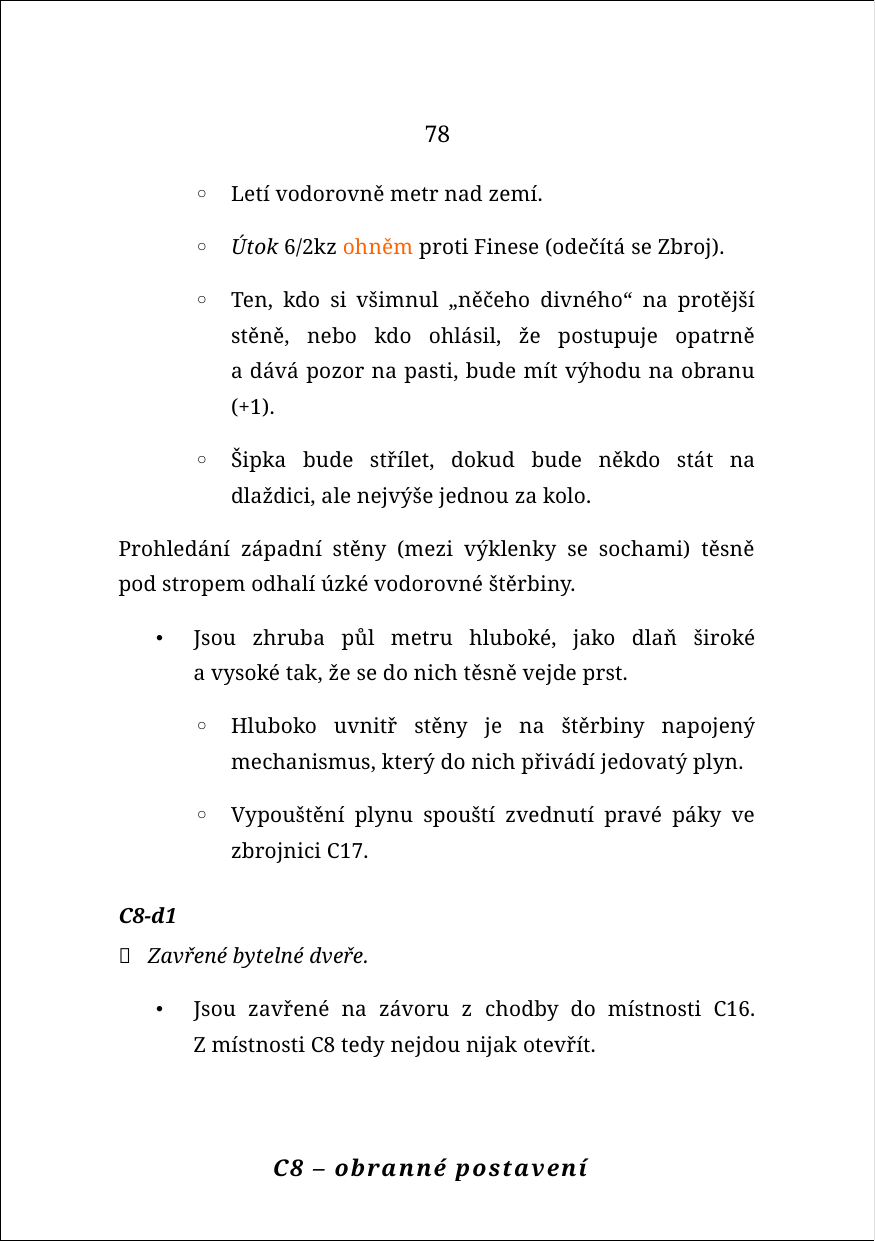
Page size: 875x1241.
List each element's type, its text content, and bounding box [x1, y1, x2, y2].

list Vypouštění plynu spouští zvednutí pravé páky ve zbrojnici C17. [193, 800, 756, 864]
subtitle C8-d1 [118, 901, 756, 929]
list Letí vodorovně metr nad zemí. [193, 179, 756, 207]
text 🚪 Zavřené bytelné dveře. [118, 941, 756, 969]
list Hluboko uvnitř stěny je na štěrbiny napojený mechanismus, který do nich přivádí jedovatý plyn. [193, 711, 756, 775]
list Šipka bude střílet, dokud bude někdo stát na dlaždici, ale nejvýše jednou za kolo. [193, 445, 756, 509]
list Útok 6/2kz ohněm proti Finese (odečítá se Zbroj). [193, 232, 756, 261]
list Jsou zhruba půl metru hluboké, jako dlaň široké a⁠ vysoké tak, že se do nich těsně vejde prst. [156, 623, 756, 687]
list Jsou zavřené na závoru z⁠ chodby do místnosti C16. Z⁠ místnosti C8 tedy nejdou nijak otevřít. [156, 994, 756, 1058]
list Ten, kdo si všimnul „něčeho divného“ na protější stěně, nebo kdo ohlásil, že postupuje opatrně a⁠ dává pozor na pasti, bude mít výhodu na obranu (+1). [193, 285, 756, 420]
text Prohledání západní stěny (mezi výklenky se sochami) těsně pod stropem odhalí úzké vodorovné štěrbiny. [118, 534, 756, 598]
